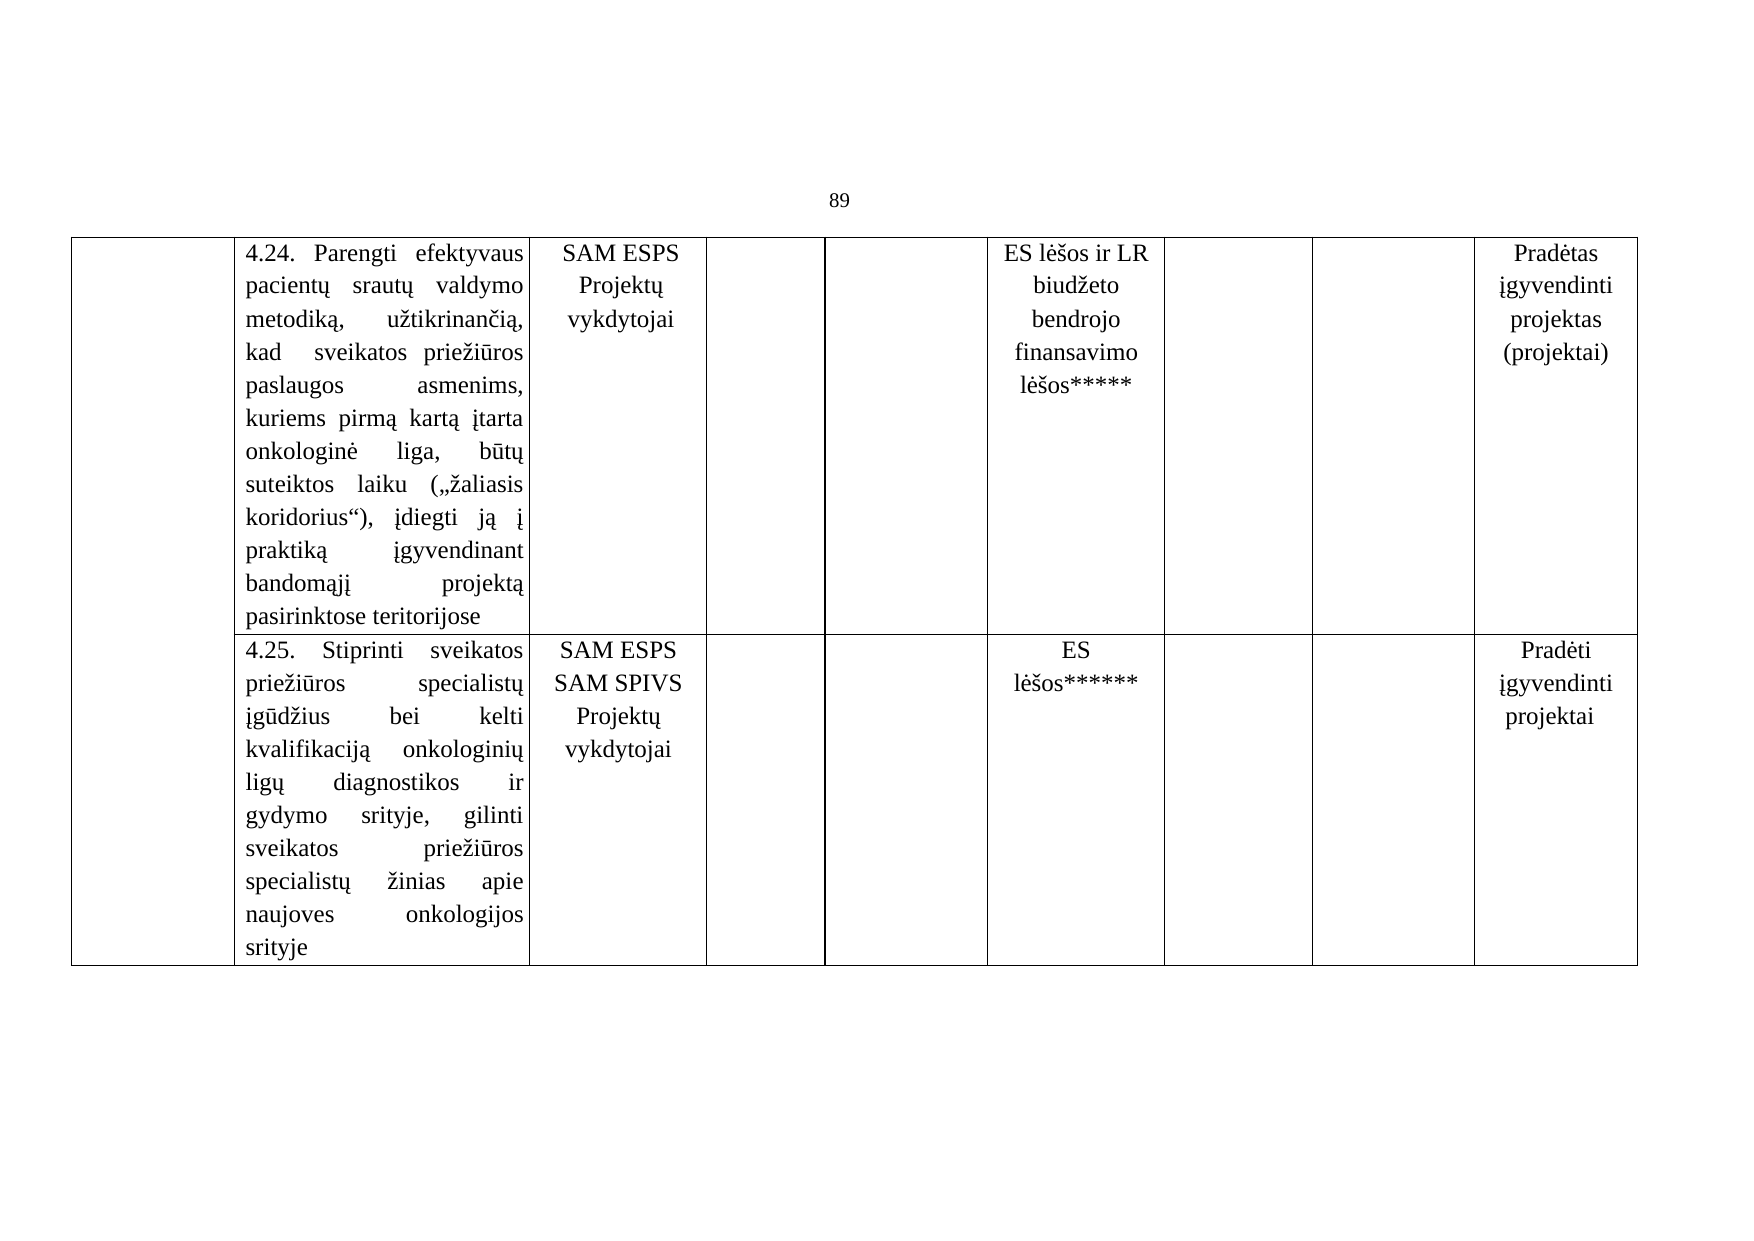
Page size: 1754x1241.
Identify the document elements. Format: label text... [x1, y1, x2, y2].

table_cell [1165, 238, 1312, 634]
table_cell [707, 238, 824, 634]
table_cell 4.24. Parengti efektyvaus pacientų srautų valdymo metodiką, užtikrinančią, kad sveikatos priežiūros paslaugos asmenims, kuriems pirmą kartą įtarta onkologinė liga, būtų suteiktos laiku („žaliasis koridorius“), įdiegti ją į praktiką įgyvendinant bandomąjį projektą pasirinktose teritorijose [235, 238, 529, 634]
table_cell [72, 238, 234, 965]
table_cell Pradėti įgyvendinti projektai [1475, 635, 1637, 965]
table_cell [1313, 635, 1474, 965]
table_cell [707, 635, 824, 965]
table_cell [1313, 238, 1474, 634]
table_cell [1165, 635, 1312, 965]
table_cell 4.25. Stiprinti sveikatos priežiūros specialistų įgūdžius bei kelti kvalifikaciją onkologinių ligų diagnostikos ir gydymo srityje, gilinti sveikatos priežiūros specialistų žinias apie naujoves onkologijos srityje [235, 635, 529, 965]
table_cell ES lėšos****** [988, 635, 1164, 965]
table_cell ES lėšos ir LR biudžeto bendrojo finansavimo lėšos***** [988, 238, 1164, 634]
table_cell [826, 238, 987, 634]
table_cell [826, 635, 987, 965]
table_cell Pradėtas įgyvendinti projektas (projektai) [1475, 238, 1637, 634]
table_cell SAM ESPS SAM SPIVS Projektų vykdytojai [530, 635, 706, 965]
table_cell SAM ESPS Projektų vykdytojai [530, 238, 706, 634]
